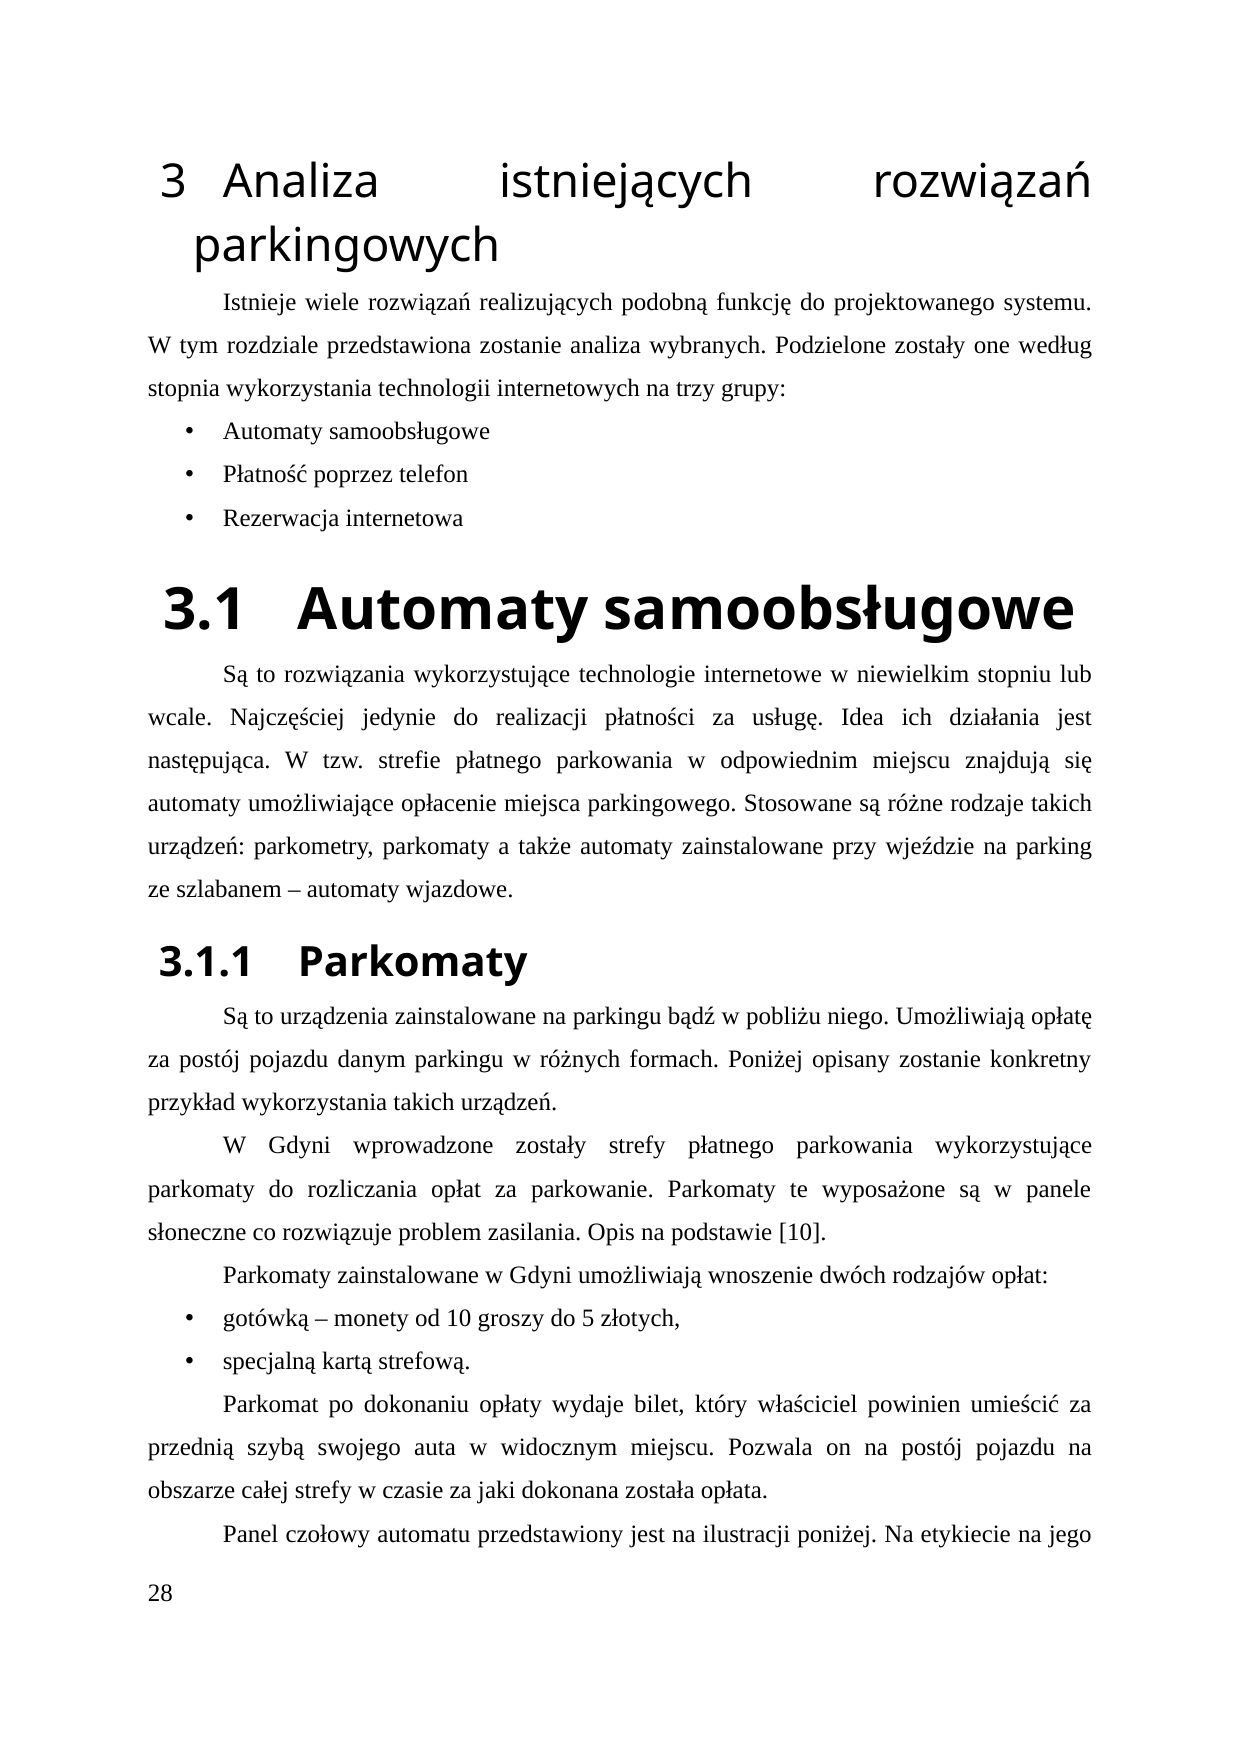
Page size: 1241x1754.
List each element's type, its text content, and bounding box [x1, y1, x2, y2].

list Automaty samoobsługowe [185, 416, 1093, 445]
text Są to rozwiązania wykorzystujące technologie internetowe w niewielkim stopniu lub wcale. Najczęściej jedynie do realizacji płatności za usługę. Idea ich działania jest następująca. W tzw. strefie płatnego parkowania w odpowiednim miejscu znajdują się automaty umożliwiające opłacenie miejsca parkingowego. Stosowane są różne rodzaje takich urządzeń: parkometry, parkomaty a także automaty zainstalowane przy wjeździe na parking ze szlabanem – automaty wjazdowe. [148, 659, 1093, 903]
list Płatność poprzez telefon [185, 459, 1093, 488]
list Rezerwacja internetowa [185, 503, 1093, 531]
subtitle Automaty samoobsługowe [148, 567, 1093, 646]
subtitle Analiza istniejących rozwiązań parkingowych [148, 148, 1093, 275]
text Istnieje wiele rozwiązań realizujących podobną funkcję do projektowanego systemu. W tym rozdziale przedstawiona zostanie analiza wybranych. Podzielone zostały one według stopnia wykorzystania technologii internetowych na trzy grupy: [148, 287, 1093, 402]
subtitle Parkomaty [148, 932, 1093, 989]
text Parkomat po dokonaniu opłaty wydaje bilet, który właściciel powinien umieścić za przednią szybą swojego auta w widocznym miejscu. Pozwala on na postój pojazdu na obszarze całej strefy w czasie za jaki dokonana została opłata. [148, 1389, 1093, 1504]
text Panel czołowy automatu przedstawiony jest na ilustracji poniżej. Na etykiecie na jego [148, 1519, 1093, 1547]
text W Gdyni wprowadzone zostały strefy płatnego parkowania wykorzystujące parkomaty do rozliczania opłat za parkowanie. Parkomaty te wyposażone są w panele słoneczne co rozwiązuje problem zasilania. Opis na podstawie [10]. [148, 1131, 1093, 1246]
text Parkomaty zainstalowane w Gdyni umożliwiają wnoszenie dwóch rodzajów opłat: [148, 1260, 1093, 1289]
text Są to urządzenia zainstalowane na parkingu bądź w pobliżu niego. Umożliwiają opłatę za postój pojazdu danym parkingu w różnych formach. Poniżej opisany zostanie konkretny przykład wykorzystania takich urządzeń. [148, 1001, 1093, 1116]
list specjalną kartą strefową. [185, 1346, 1093, 1375]
list gotówką – monety od 10 groszy do 5 złotych, [185, 1303, 1093, 1332]
